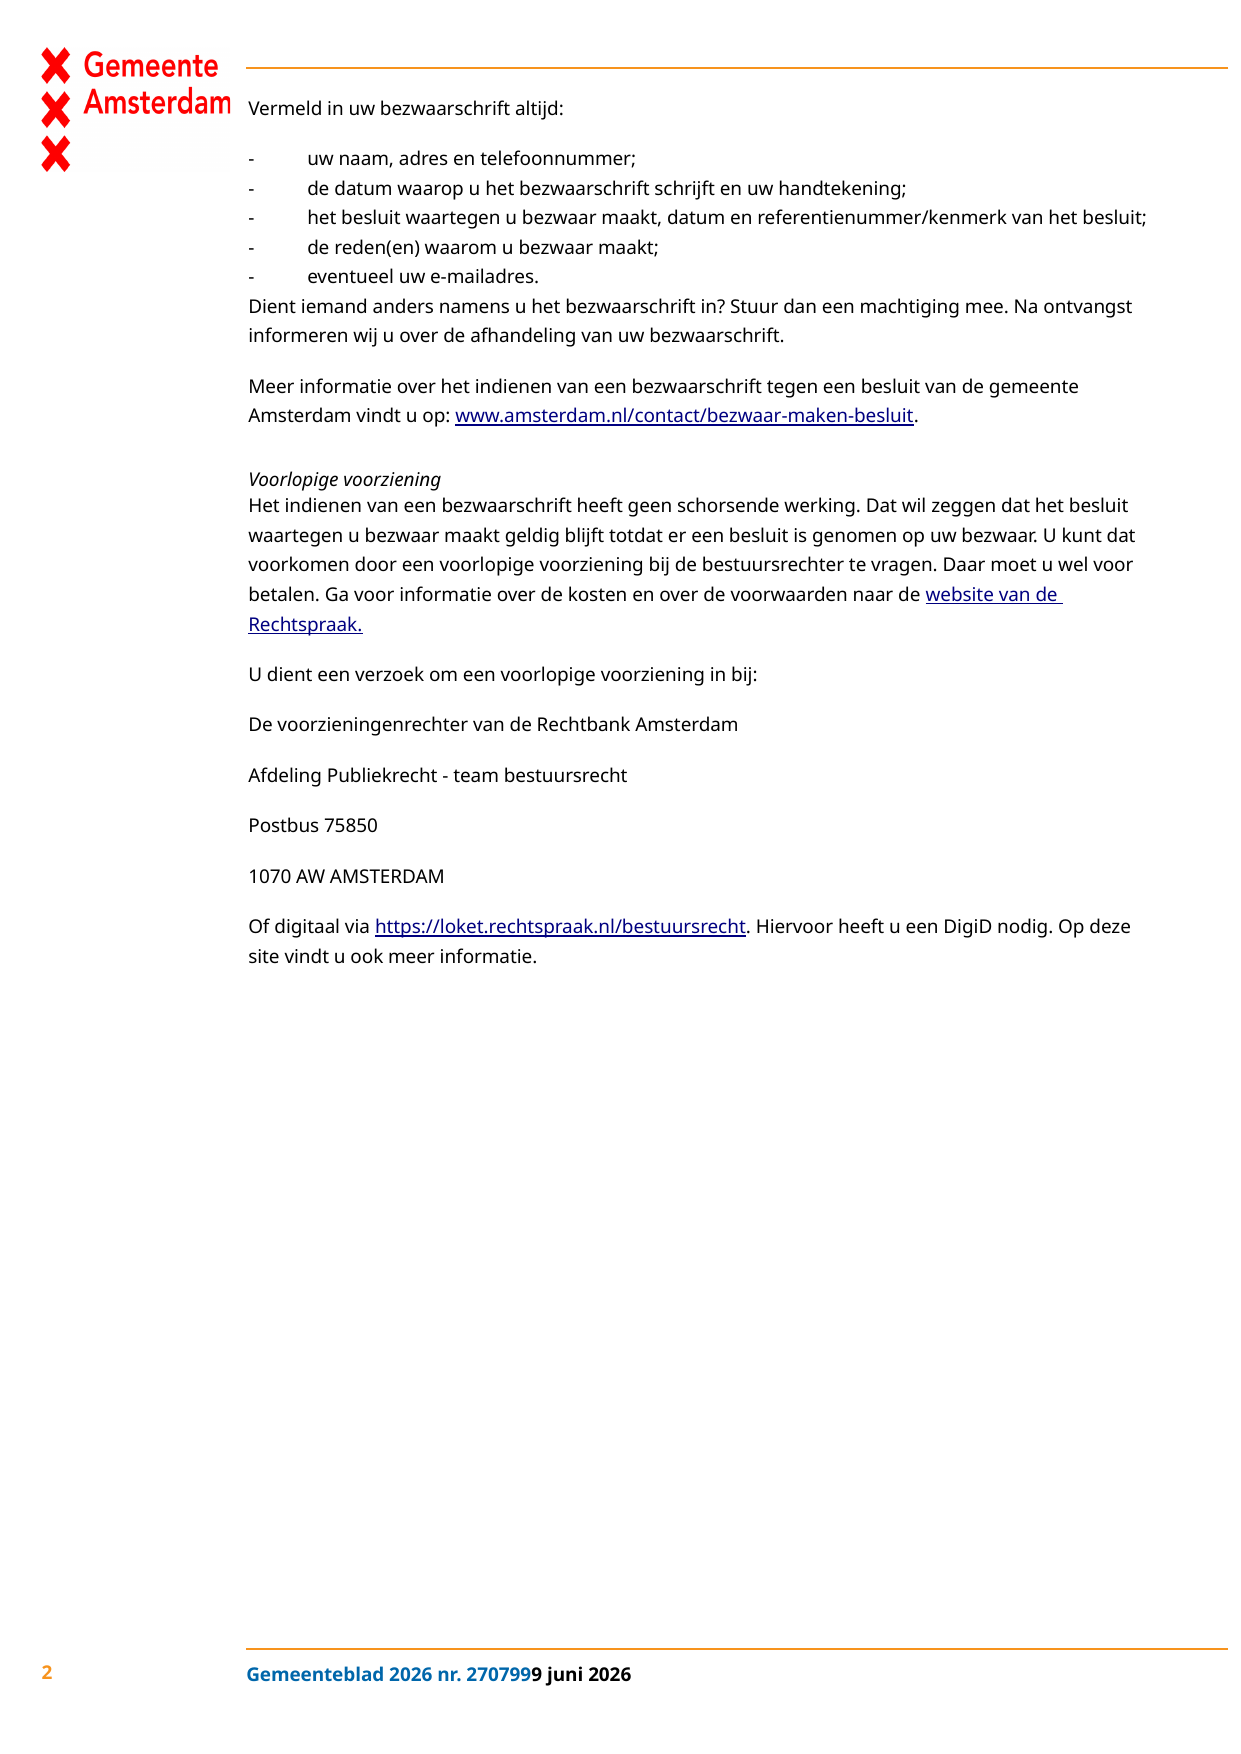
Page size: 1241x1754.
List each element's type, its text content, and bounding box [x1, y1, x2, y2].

text U dient een verzoek om een voorlopige voorziening in bij: [248, 661, 1152, 687]
text Voorlopige voorziening [248, 467, 1152, 492]
text Of digitaal via https://loket.rechtspraak.nl/bestuursrecht. Hiervoor heeft u een DigiD nodig. Op deze site vindt u ook meer informatie. [248, 913, 1152, 968]
list eventueel uw e-mailadres. [248, 263, 1152, 289]
text Vermeld in uw bezwaarschrift altijd: [248, 95, 1152, 121]
text Het indienen van een bezwaarschrift heeft geen schorsende werking. Dat wil zeggen dat het besluit waartegen u bezwaar maakt geldig blijft totdat er een besluit is genomen op uw bezwaar. U kunt dat voorkomen door een voorlopige voorziening bij de bestuursrechter te vragen. Daar moet u wel voor betalen. Ga voor informatie over de kosten en over de voorwaarden naar de website van de Rechtspraak. [248, 492, 1152, 636]
list de datum waarop u het bezwaarschrift schrijft en uw handtekening; [248, 175, 1152, 201]
text De voorzieningenrechter van de Rechtbank Amsterdam [248, 712, 1152, 737]
text Afdeling Publiekrecht - team bestuursrecht [248, 762, 1152, 788]
list uw naam, adres en telefoonnummer; [248, 145, 1152, 171]
text 1070 AW AMSTERDAM [248, 863, 1152, 888]
list het besluit waartegen u bezwaar maakt, datum en referentienummer/kenmerk van het besluit; [248, 204, 1152, 230]
text Meer informatie over het indienen van een bezwaarschrift tegen een besluit van de gemeente Amsterdam vindt u op: www.amsterdam.nl/contact/bezwaar-maken-besluit. [248, 373, 1152, 428]
text Dient iemand anders namens u het bezwaarschrift in? Stuur dan een machtiging mee. Na ontvangst informeren wij u over de afhandeling van uw bezwaarschrift. [248, 293, 1152, 348]
list de reden(en) waarom u bezwaar maakt; [248, 234, 1152, 260]
text Postbus 75850 [248, 812, 1152, 838]
picture [41, 47, 231, 172]
